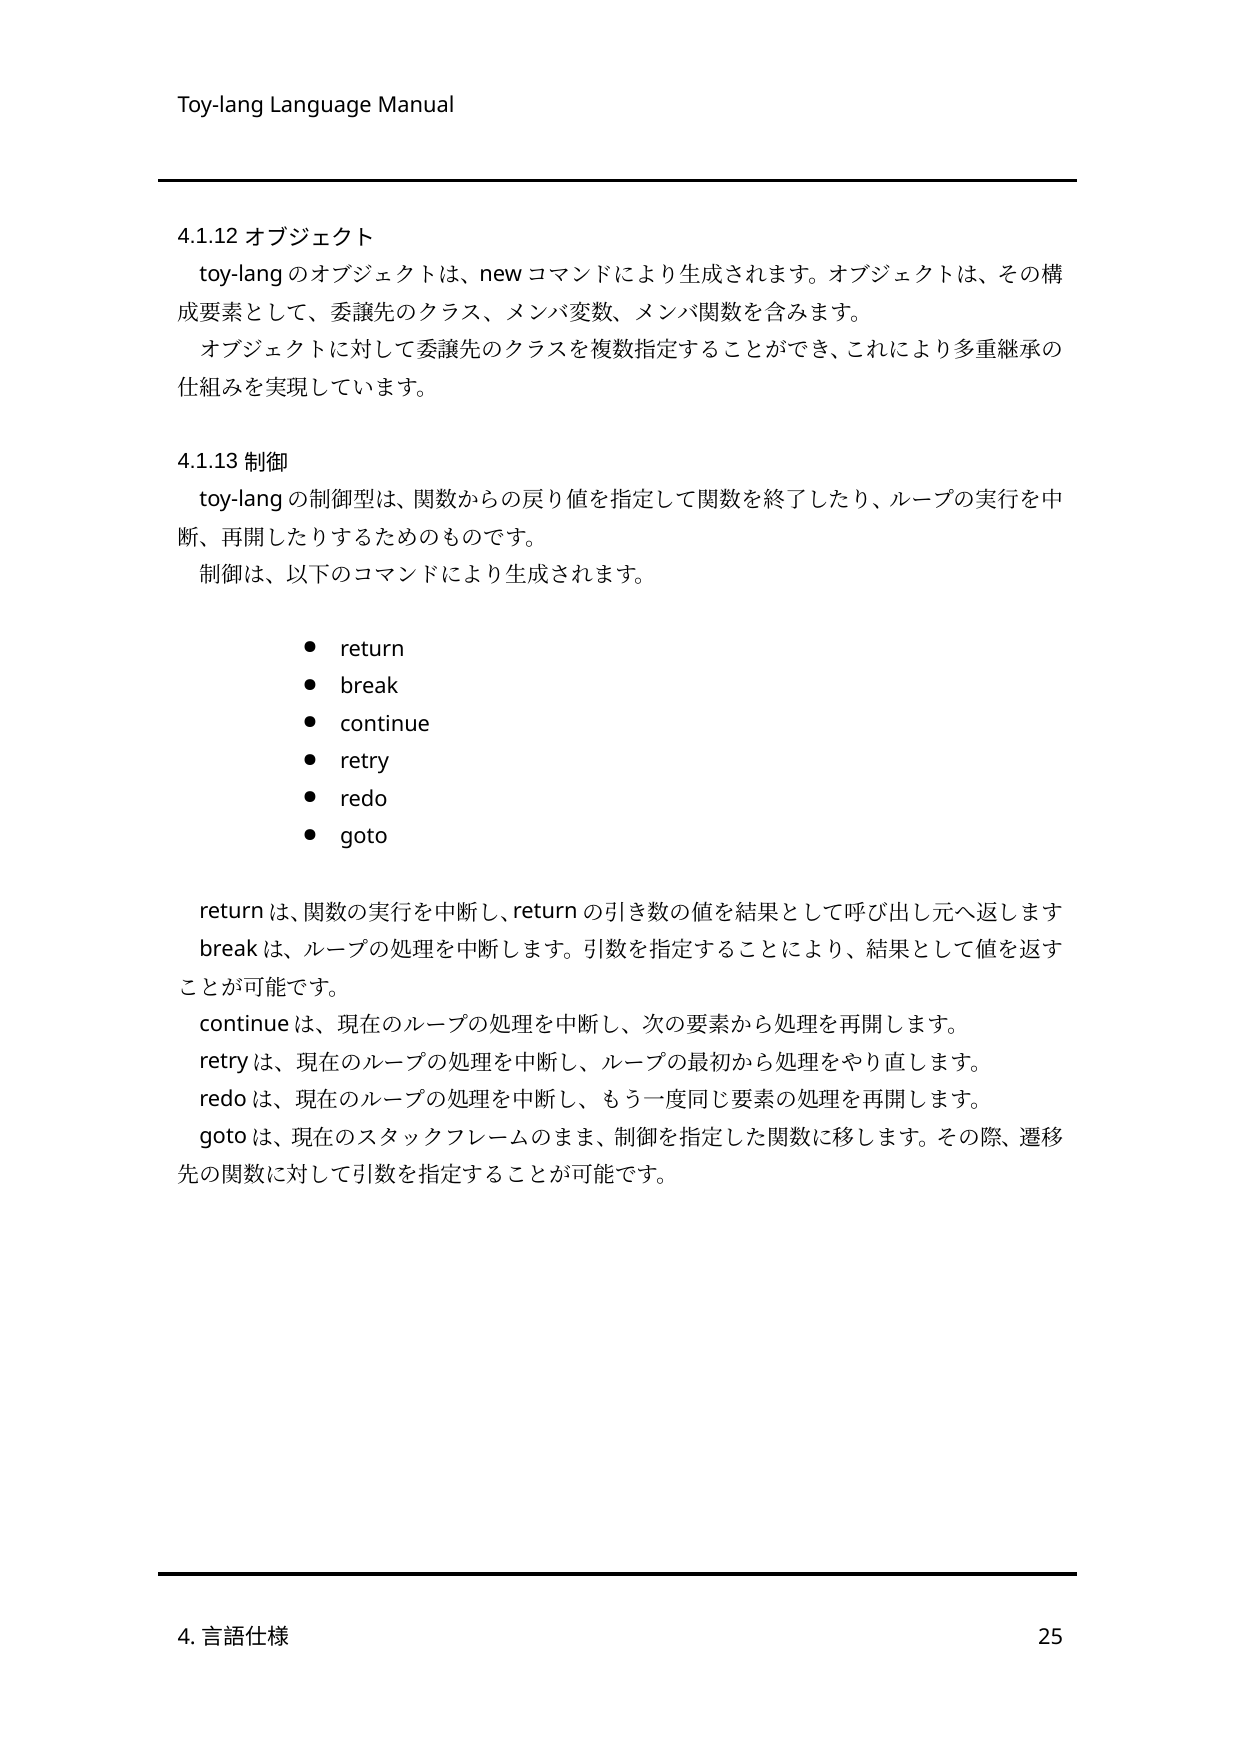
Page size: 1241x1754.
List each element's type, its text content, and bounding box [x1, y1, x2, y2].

text gotoは、現在のスタックフレームのまま、制御を指定した関数に移します。その際、遷移先の関数に対して引数を指定することが可能です。 [177, 1117, 1063, 1192]
list return [302, 629, 1063, 667]
text toy-langのオブジェクトは、newコマンドにより生成されます。オブジェクトは、その構成要素として、委譲先のクラス、メンバ変数、メンバ関数を含みます。 [177, 254, 1063, 329]
text returnは、関数の実行を中断し、returnの引き数の値を結果として呼び出し元へ返します。 [177, 892, 1063, 929]
text redoは、現在のループの処理を中断し、もう一度同じ要素の処理を再開します。 [177, 1079, 1063, 1117]
subtitle 4.1.12 オブジェクト [177, 217, 1063, 254]
text オブジェクトに対して委譲先のクラスを複数指定することができ、これにより多重継承の仕組みを実現しています。 [177, 329, 1063, 404]
text continueは、現在のループの処理を中断し、次の要素から処理を再開します。 [177, 1004, 1063, 1042]
subtitle 4.1.13 制御 [177, 442, 1063, 479]
list retry [302, 742, 1063, 779]
text toy-langの制御型は、関数からの戻り値を指定して関数を終了したり、ループの実行を中断、再開したりするためのものです。 [177, 479, 1063, 554]
text 制御は、以下のコマンドにより生成されます。 [177, 554, 1063, 592]
text breakは、ループの処理を中断します。引数を指定することにより、結果として値を返すことが可能です。 [177, 929, 1063, 1004]
list redo [302, 779, 1063, 817]
list goto [302, 817, 1063, 854]
list continue [302, 704, 1063, 742]
text retryは、現在のループの処理を中断し、ループの最初から処理をやり直します。 [177, 1042, 1063, 1079]
list break [302, 667, 1063, 704]
